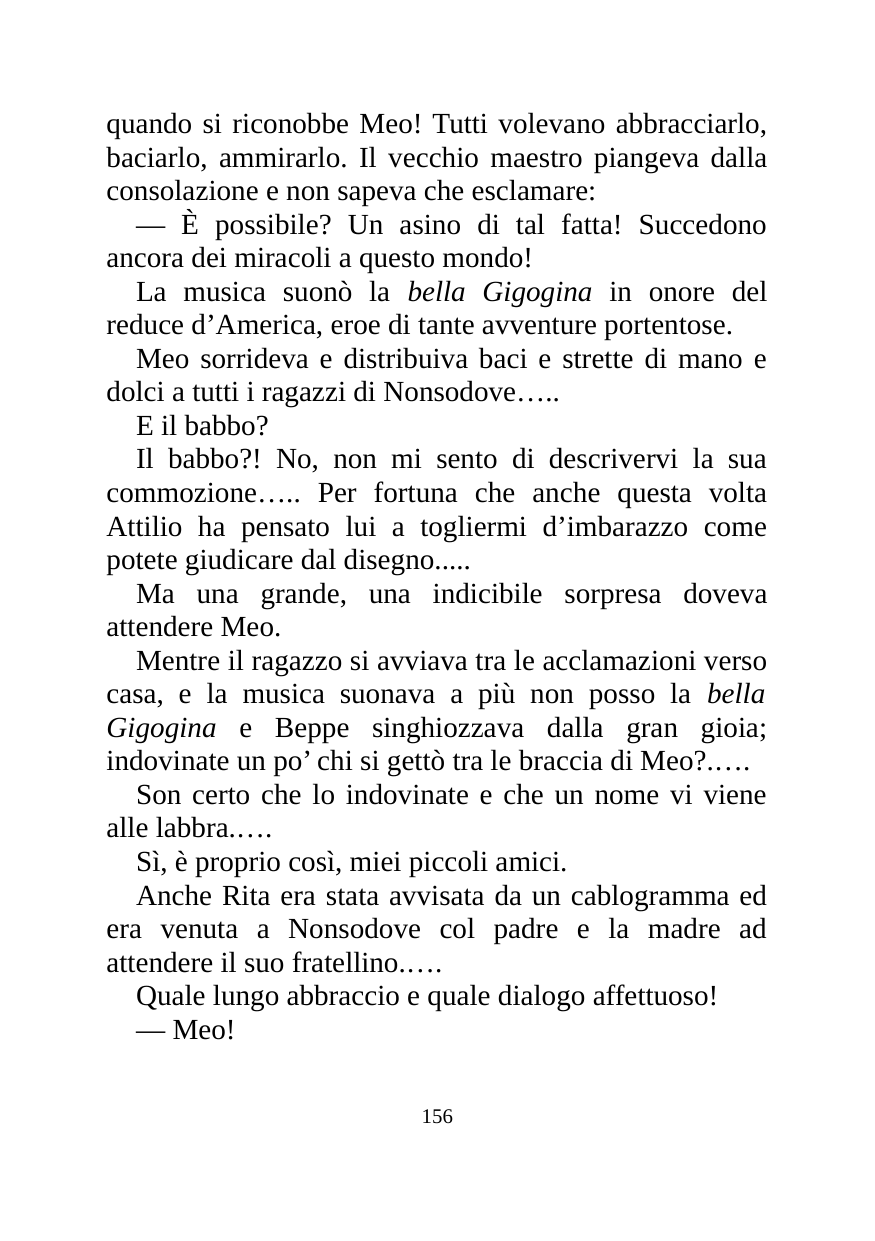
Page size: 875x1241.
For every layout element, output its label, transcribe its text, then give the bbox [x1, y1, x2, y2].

text Son certo che lo indovinate e che un nome vi viene alle labbra.…. [106, 777, 768, 844]
text Quale lungo abbraccio e quale dialogo affettuoso! [106, 978, 768, 1012]
text E il babbo? [106, 408, 768, 442]
text Anche Rita era stata avvisata da un cablogramma ed era venuta a Nonsodove col padre e la madre ad attendere il suo fratellino.…. [106, 878, 768, 978]
text La musica suonò la bella Gigogina in onore del reduce d’America, eroe di tante avventure portentose. [106, 274, 768, 341]
text Ma una grande, una indicibile sorpresa doveva attendere Meo. [106, 576, 768, 643]
text Mentre il ragazzo si avviava tra le acclamazioni verso casa, e la musica suonava a più non posso la bella Gigogina e Beppe singhiozzava dalla gran gioia; indovinate un po’ chi si gettò tra le braccia di Meo?.…. [106, 643, 768, 777]
text Il babbo?! No, non mi sento di descrivervi la sua commozione….. Per fortuna che anche questa volta Attilio ha pensato lui a togliermi d’imbarazzo come potete giudicare dal disegno..... [106, 442, 768, 576]
text quando si riconobbe Meo! Tutti volevano abbracciarlo, baciarlo, ammirarlo. Il vecchio maestro piangeva dalla consolazione e non sapeva che esclamare: [106, 106, 768, 207]
text — È possibile? Un asino di tal fatta! Succedono ancora dei miracoli a questo mondo! [106, 207, 768, 274]
text — Meo! [106, 1012, 768, 1045]
text Meo sorrideva e distribuiva baci e strette di mano e dolci a tutti i ragazzi di Nonsodove….. [106, 341, 768, 408]
text Sì, è proprio così, miei piccoli amici. [106, 844, 768, 878]
